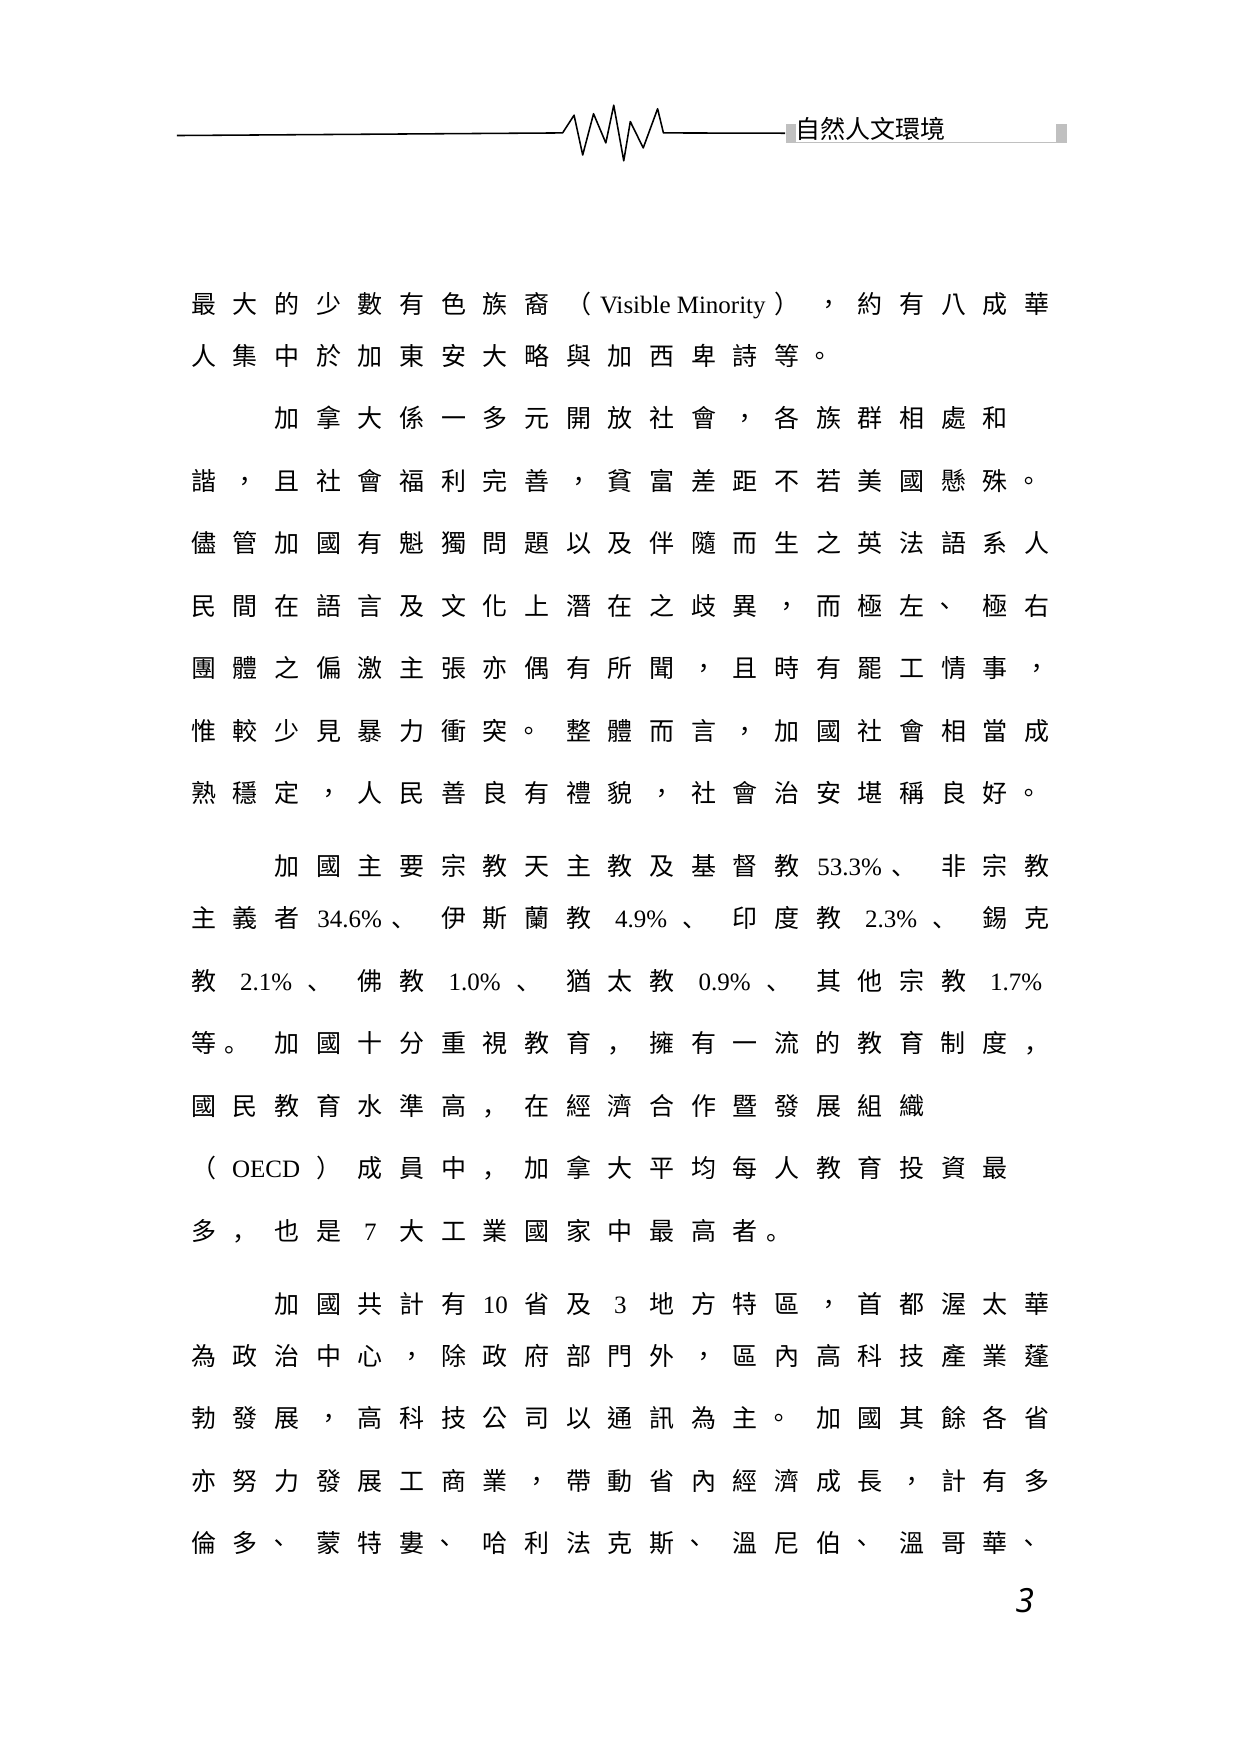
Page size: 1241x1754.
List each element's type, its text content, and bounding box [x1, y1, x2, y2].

text 加國共計有10省及3地方特區，首都渥太華為政治中心，除政府部門外，區內高科技產業蓬勃發展，高科技公司以通訊為主。加國其餘各省亦努力發展工商業，帶動省內經濟成長，計有多倫多、蒙特婁、哈利法克斯、溫尼伯、溫哥華、 [183, 1250, 1058, 1563]
text 最大的少數有色族裔（Visible Minority），約有八成華人集中於加東安大略與加西卑詩等。 [183, 250, 1058, 375]
text 加拿大係一多元開放社會，各族群相處和諧，且社會福利完善，貧富差距不若美國懸殊。儘管加國有魁獨問題以及伴隨而生之英法語系人民間在語言及文化上潛在之歧異，而極左、極右團體之偏激主張亦偶有所聞，且時有罷工情事，惟較少見暴力衝突。整體而言，加國社會相當成熟穩定，人民善良有禮貌，社會治安堪稱良好。 [183, 375, 1058, 813]
text 加國主要宗教天主教及基督教53.3%、非宗教主義者34.6%、伊斯蘭教4.9%、印度教2.3%、錫克教2.1%、佛教1.0%、猶太教0.9%、其他宗教1.7%等。加國十分重視教育，擁有一流的教育制度，國民教育水準高，在經濟合作暨發展組織（OECD）成員中，加拿大平均每人教育投資最多，也是7大工業國家中最高者。 [183, 813, 1058, 1250]
